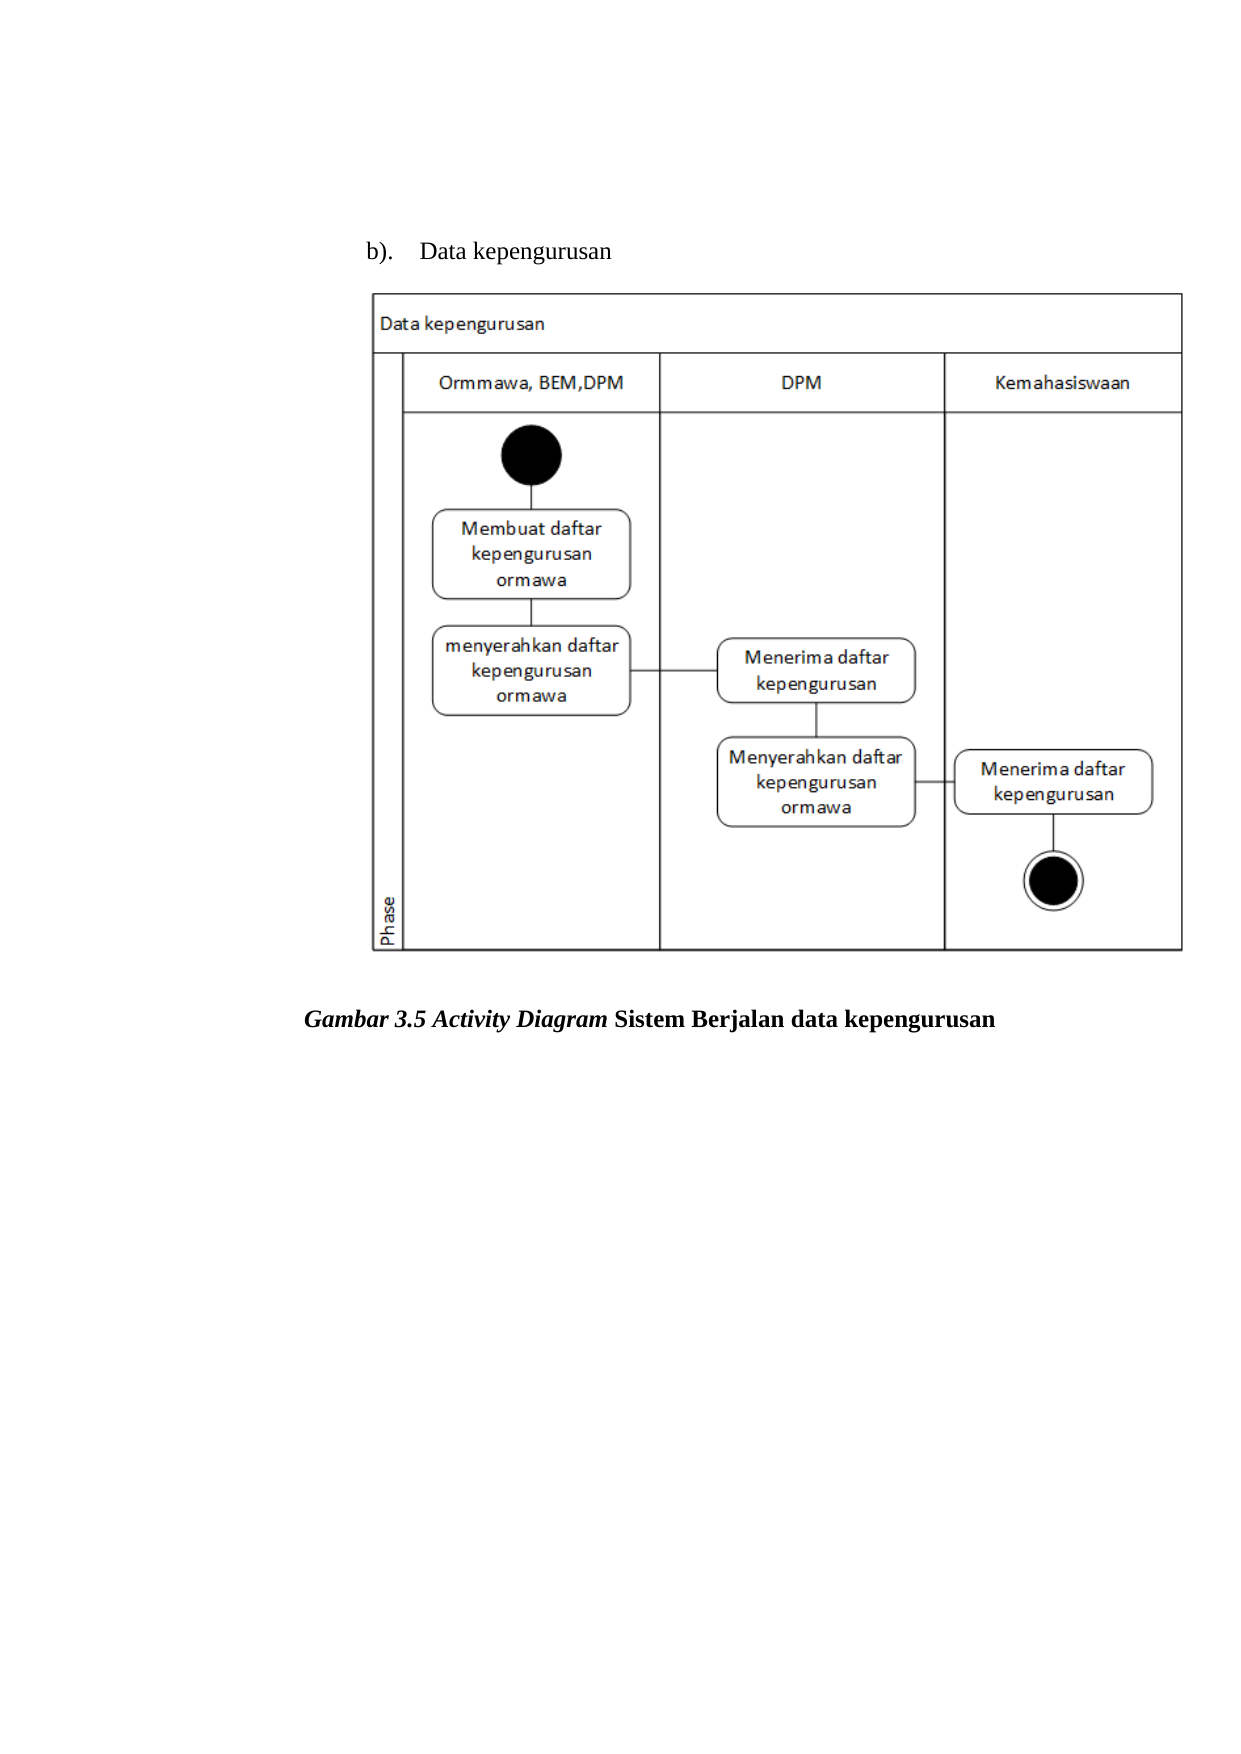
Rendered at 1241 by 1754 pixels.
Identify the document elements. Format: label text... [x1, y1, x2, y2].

picture [368, 292, 1184, 958]
list Data kepengurusan [313, 236, 1063, 265]
text Gambar 3.5 Activity Diagram Sistem Berjalan data kepengurusan [236, 1004, 1063, 1033]
table_header [236, 279, 1063, 992]
